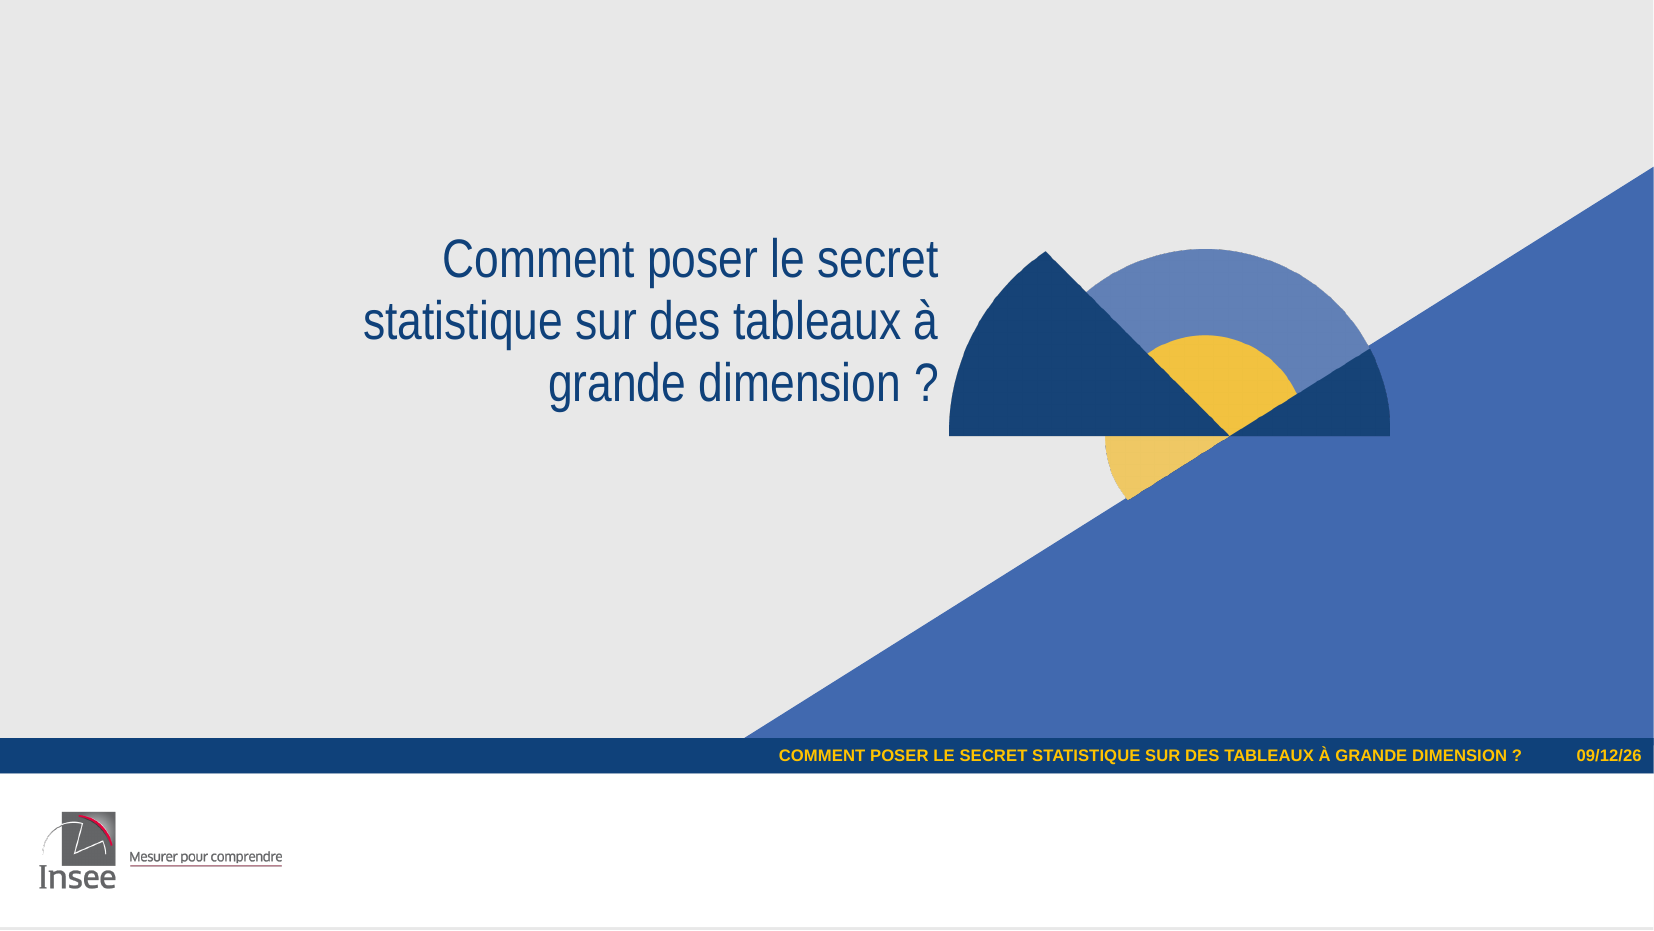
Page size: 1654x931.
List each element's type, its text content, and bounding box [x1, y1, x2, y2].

picture [949, 249, 1390, 500]
picture [35, 785, 282, 892]
title Comment poser le secret statistique sur des tableaux à grande dimension ? [230, 242, 939, 414]
